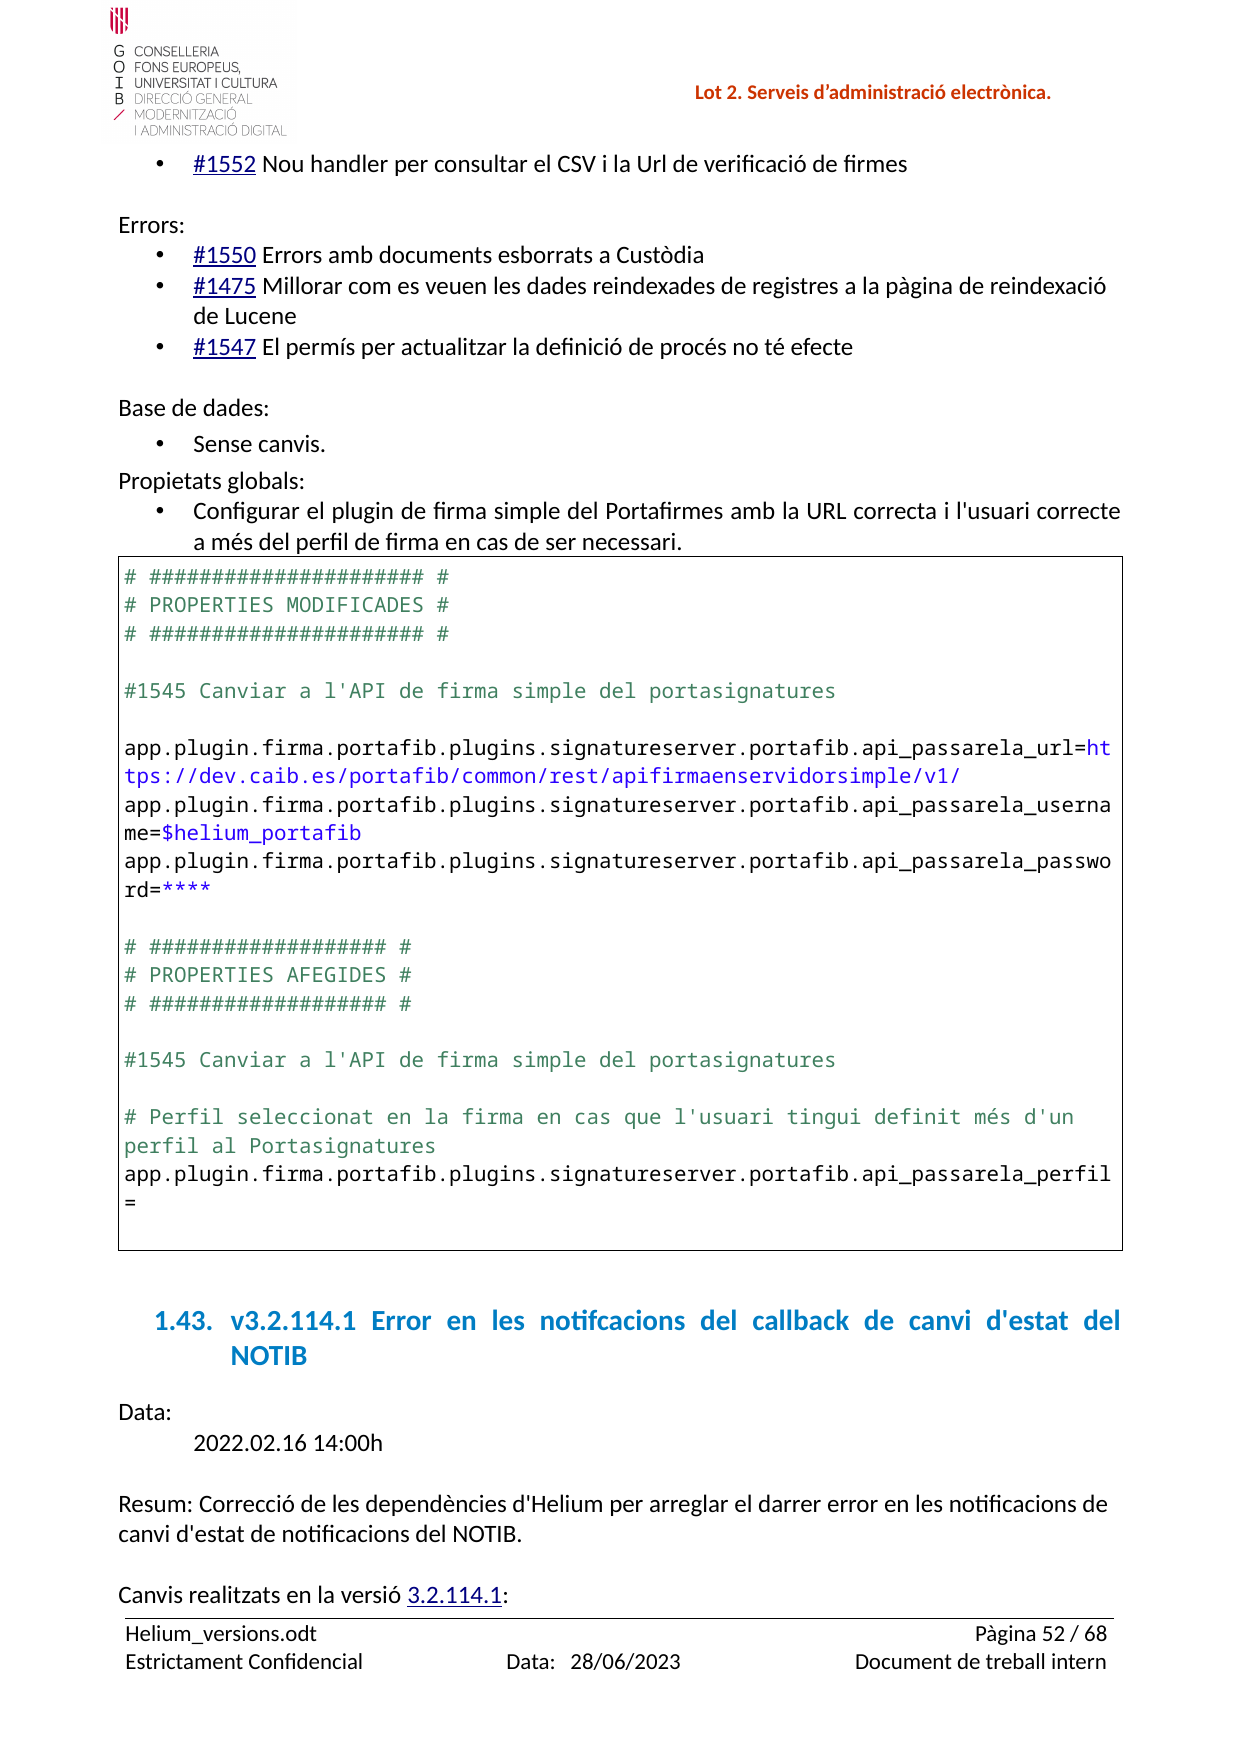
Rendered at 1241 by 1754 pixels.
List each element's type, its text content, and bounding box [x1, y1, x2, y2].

text Data: [118, 1397, 1122, 1427]
text 2022.02.16 14:00h [118, 1427, 1122, 1458]
list #1475 Millorar com es veuen les dades reindexades de registres a la pàgina de reindexació de Lucene [156, 270, 1122, 331]
picture [100, 0, 297, 144]
text Propietats globals: [118, 465, 1122, 495]
text Resum: Correcció de les dependències d'Helium per arreglar el darrer error en les notificacions de canvi d'estat de notificacions del NOTIB. [118, 1488, 1122, 1549]
list #1552 Nou handler per consultar el CSV i la Url de verificació de firmes [156, 148, 1122, 178]
list Configurar el plugin de firma simple del Portafirmes amb la URL correcta i l'usuari correcte a més del perfil de firma en cas de ser necessari. [156, 495, 1122, 556]
text Base de dades: [118, 392, 1122, 422]
list #1547 El permís per actualitzar la definició de procés no té efecte [156, 331, 1122, 361]
table_header # ###################### # # PROPERTIES MODIFICADES # # ###################### # #1545 Canviar a l'API de firma simple del portasignatures app.plugin.firma.portafib.plugins.signatureserver.portafib.api_passarela_url=https://dev.caib.es/portafib/common/rest/apifirmaenservidorsimple/v1/ app.plugin.firma.portafib.plugins.signatureserver.portafib.api_passarela_username=$helium_portafib app.plugin.firma.portafib.plugins.signatureserver.portafib.api_passarela_password=**** # ################### # # PROPERTIES AFEGIDES # # ################### # #1545 Canviar a l'API de firma simple del portasignatures # Perfil seleccionat en la firma en cas que l'usuari tingui definit més d'un perfil al Portasignatures app.plugin.firma.portafib.plugins.signatureserver.portafib.api_passarela_perfil= [119, 557, 1122, 1250]
list #1550 Errors amb documents esborrats a Custòdia [156, 239, 1122, 270]
text Errors: [118, 209, 1122, 239]
subtitle v3.2.114.1 Error en les notifcacions del callback de canvi d'estat del NOTIB [153, 1302, 1122, 1373]
list Sense canvis. [156, 428, 1122, 459]
text Canvis realitzats en la versió 3.2.114.1: [118, 1580, 1122, 1610]
